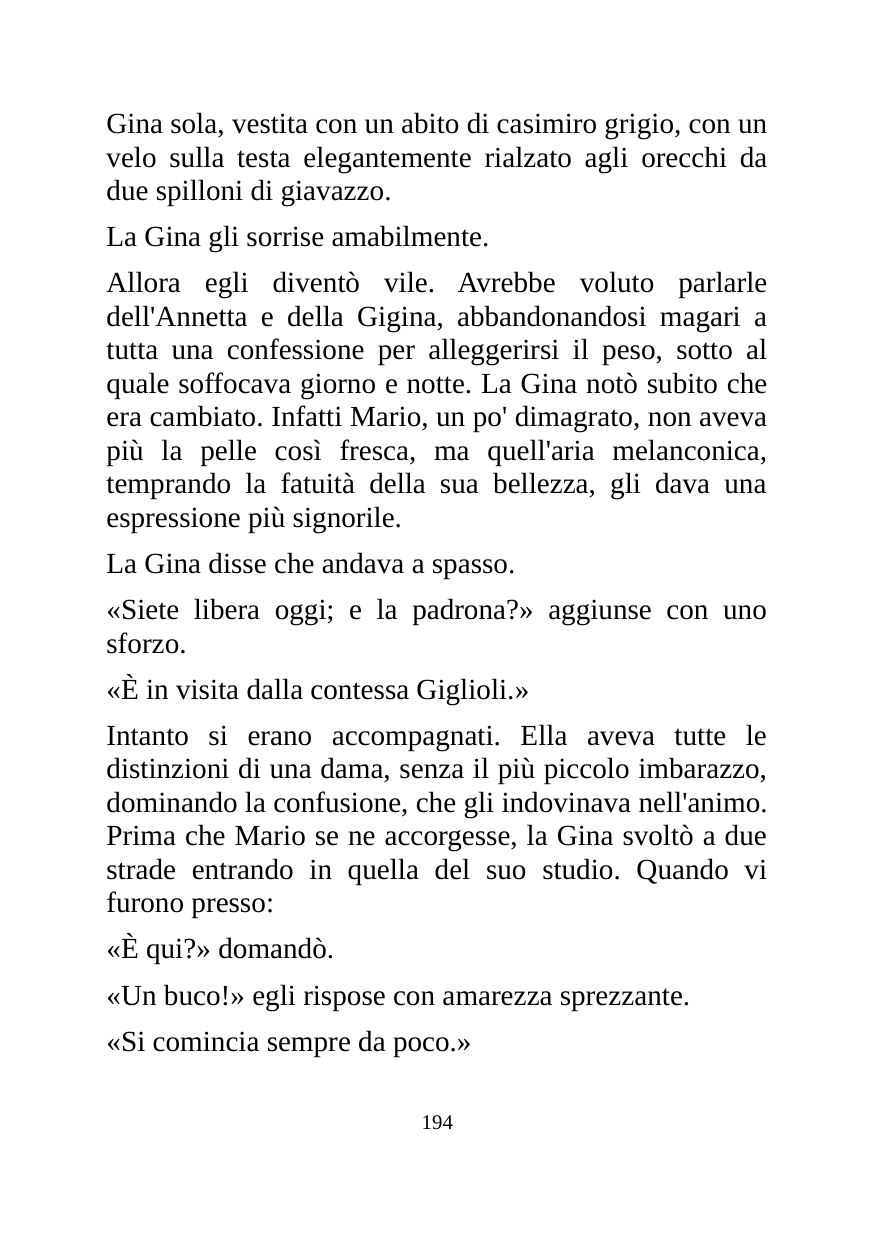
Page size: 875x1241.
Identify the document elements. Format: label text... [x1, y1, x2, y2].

text Gina sola, vestita con un abito di casimiro grigio, con un velo sulla testa elegantemente rialzato agli orecchi da due spilloni di giavazzo. [106, 106, 768, 207]
text «Si comincia sempre da poco.» [106, 1024, 768, 1057]
text «Un buco!» egli rispose con amarezza sprezzante. [106, 978, 768, 1011]
text La Gina gli sorrise amabilmente. [106, 219, 768, 253]
text «È in visita dalla contessa Giglioli.» [106, 672, 768, 705]
text Allora egli diventò vile. Avrebbe voluto parlarle dell'Annetta e della Gigina, abbandonandosi magari a tutta una confessione per alleggerirsi il peso, sotto al quale soffocava giorno e notte. La Gina notò subito che era cambiato. Infatti Mario, un po' dimagrato, non aveva più la pelle così fresca, ma quell'aria melanconica, temprando la fatuità della sua bellezza, gli dava una espressione più signorile. [106, 265, 768, 534]
text Intanto si erano accompagnati. Ella aveva tutte le distinzioni di una dama, senza il più piccolo imbarazzo, dominando la confusione, che gli indovinava nell'animo. Prima che Mario se ne accorgesse, la Gina svoltò a due strade entrando in quella del suo studio. Quando vi furono presso: [106, 718, 768, 919]
text «È qui?» domandò. [106, 932, 768, 965]
text «Siete libera oggi; e la padrona?» aggiunse con uno sforzo. [106, 592, 768, 659]
text La Gina disse che andava a spasso. [106, 546, 768, 580]
